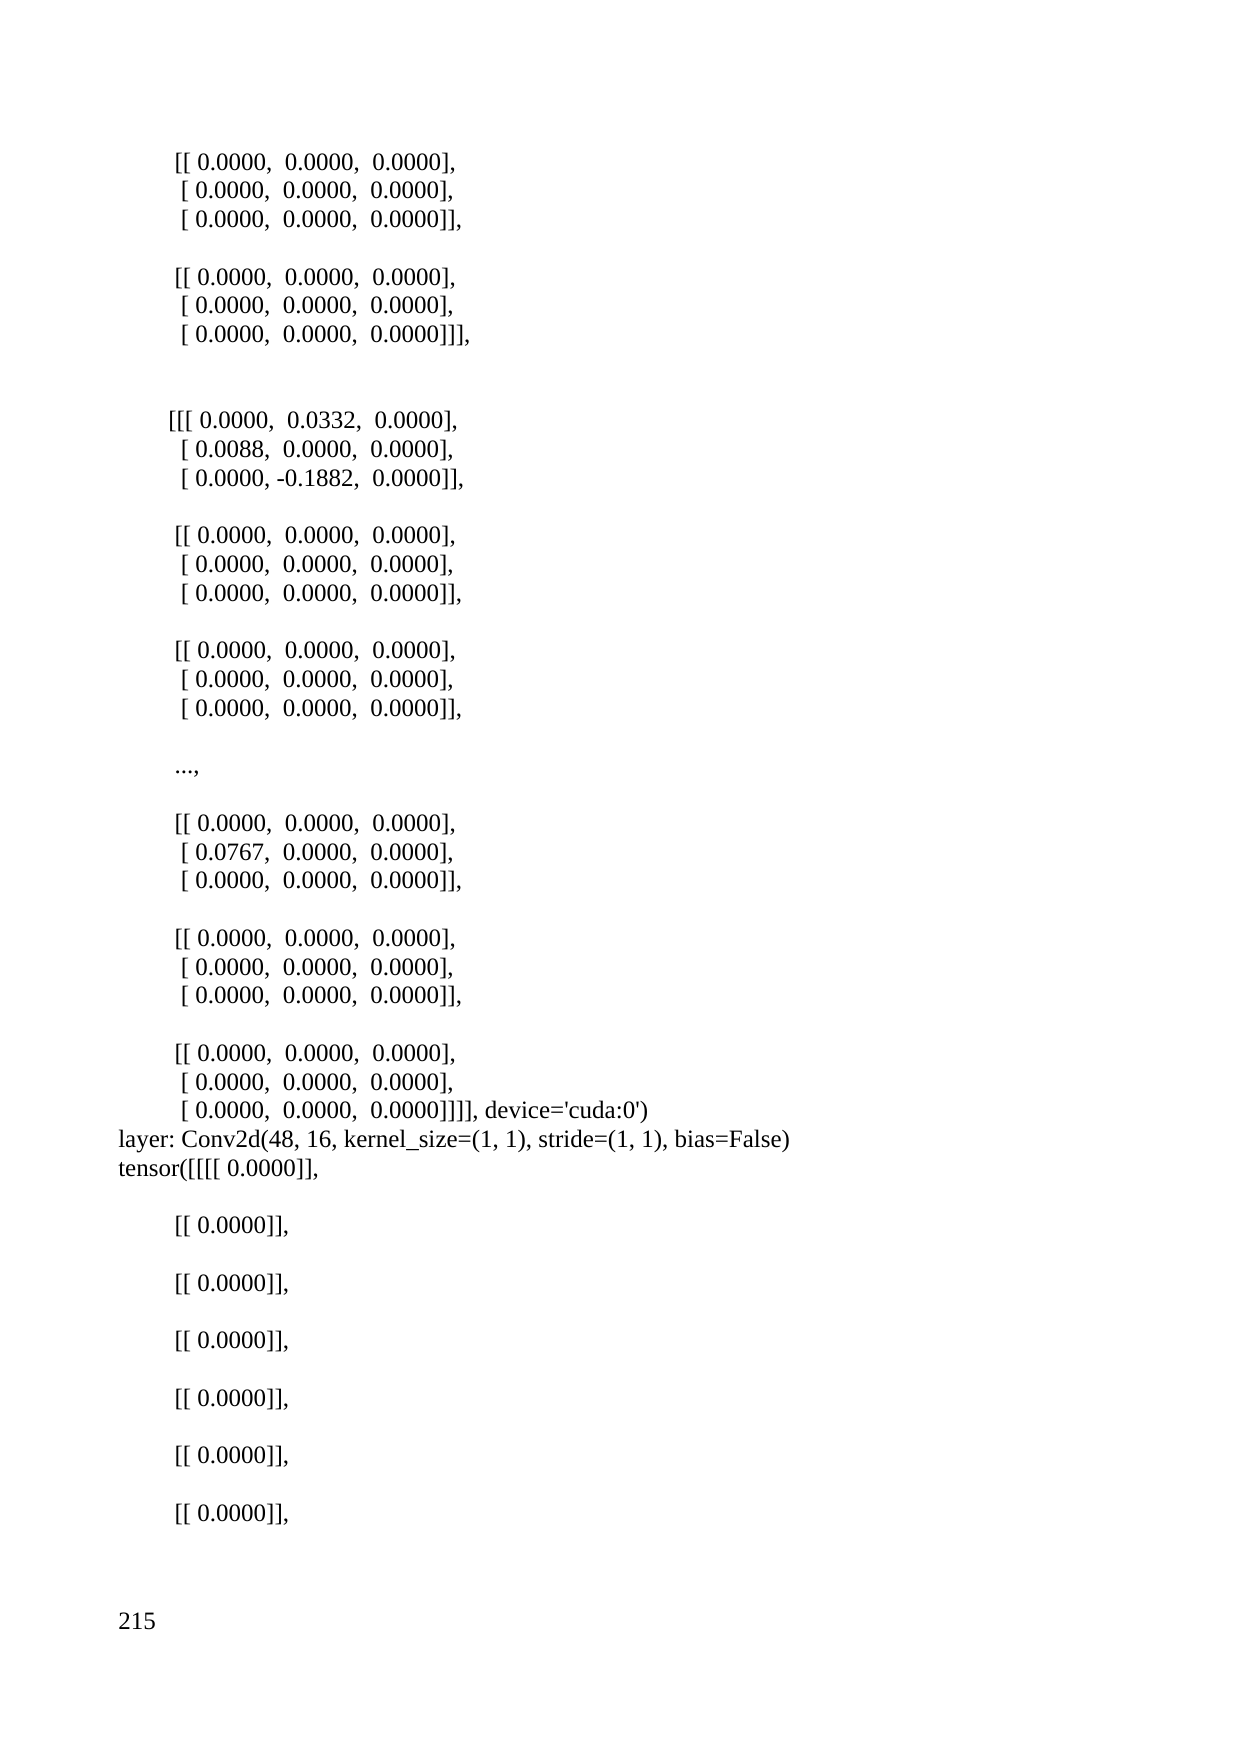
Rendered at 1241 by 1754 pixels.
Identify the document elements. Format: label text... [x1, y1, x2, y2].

text [ 0.0000, 0.0000, 0.0000]]]], device='cuda:0') [118, 1096, 1122, 1124]
text [[ 0.0000]], [118, 1441, 1122, 1469]
text tensor([[[[ 0.0000]], [118, 1153, 1122, 1182]
text [ 0.0000, 0.0000, 0.0000], [118, 549, 1122, 578]
text [ 0.0000, 0.0000, 0.0000]], [118, 981, 1122, 1009]
text layer: Conv2d(48, 16, kernel_size=(1, 1), stride=(1, 1), bias=False) [118, 1124, 1122, 1153]
text [[ 0.0000]], [118, 1211, 1122, 1239]
text [[ 0.0000, 0.0000, 0.0000], [118, 808, 1122, 837]
text [[ 0.0000]], [118, 1268, 1122, 1297]
text [ 0.0000, -0.1882, 0.0000]], [118, 463, 1122, 492]
text [[ 0.0000]], [118, 1383, 1122, 1412]
text [ 0.0000, 0.0000, 0.0000], [118, 176, 1122, 204]
text [ 0.0000, 0.0000, 0.0000]], [118, 693, 1122, 722]
text [[ 0.0000, 0.0000, 0.0000], [118, 636, 1122, 664]
text [[ 0.0000, 0.0000, 0.0000], [118, 923, 1122, 952]
text [ 0.0000, 0.0000, 0.0000]], [118, 866, 1122, 894]
text [ 0.0000, 0.0000, 0.0000]]], [118, 319, 1122, 348]
text [ 0.0000, 0.0000, 0.0000], [118, 664, 1122, 693]
text [ 0.0000, 0.0000, 0.0000]], [118, 204, 1122, 233]
text ..., [118, 751, 1122, 779]
text [ 0.0000, 0.0000, 0.0000], [118, 291, 1122, 319]
text [[ 0.0000, 0.0000, 0.0000], [118, 147, 1122, 176]
text [ 0.0767, 0.0000, 0.0000], [118, 837, 1122, 866]
text [[ 0.0000, 0.0000, 0.0000], [118, 1038, 1122, 1067]
text [ 0.0000, 0.0000, 0.0000], [118, 952, 1122, 981]
text [ 0.0088, 0.0000, 0.0000], [118, 434, 1122, 463]
text [[ 0.0000, 0.0000, 0.0000], [118, 521, 1122, 549]
text [[ 0.0000, 0.0000, 0.0000], [118, 262, 1122, 291]
text [[[ 0.0000, 0.0332, 0.0000], [118, 406, 1122, 434]
text [ 0.0000, 0.0000, 0.0000]], [118, 578, 1122, 607]
text [[ 0.0000]], [118, 1498, 1122, 1527]
text [ 0.0000, 0.0000, 0.0000], [118, 1067, 1122, 1096]
text [[ 0.0000]], [118, 1326, 1122, 1354]
